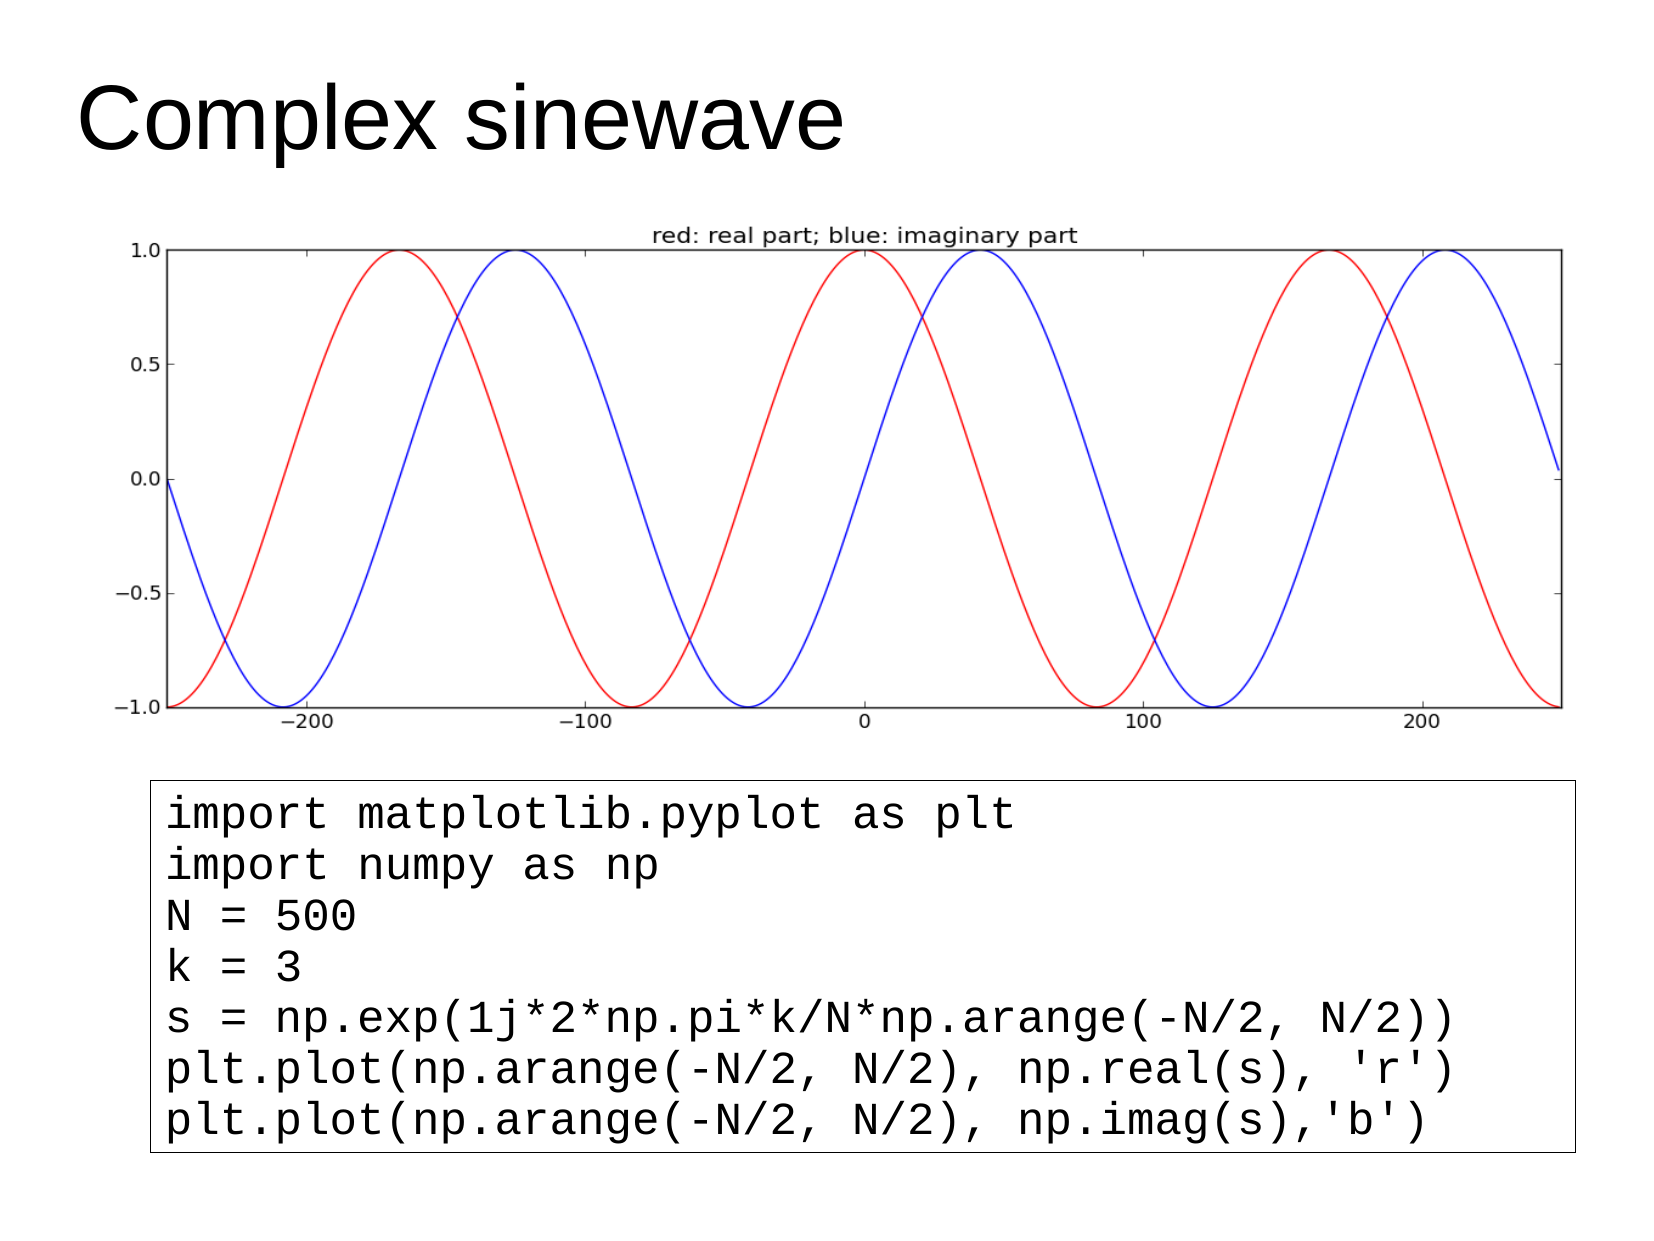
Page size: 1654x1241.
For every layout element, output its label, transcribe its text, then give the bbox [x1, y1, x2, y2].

picture [90, 193, 1611, 766]
title Complex sinewave [76, 13, 1565, 222]
text_box import matplotlib.pyplot as plt import numpy as np N = 500 k = 3 s = np.exp(1j*2*np.pi*k/N*np.arange(-N/2, N/2)) plt.plot(np.arange(-N/2, N/2), np.real(s), 'r') plt.plot(np.arange(-N/2, N/2), np.imag(s),'b') [150, 780, 1576, 1153]
